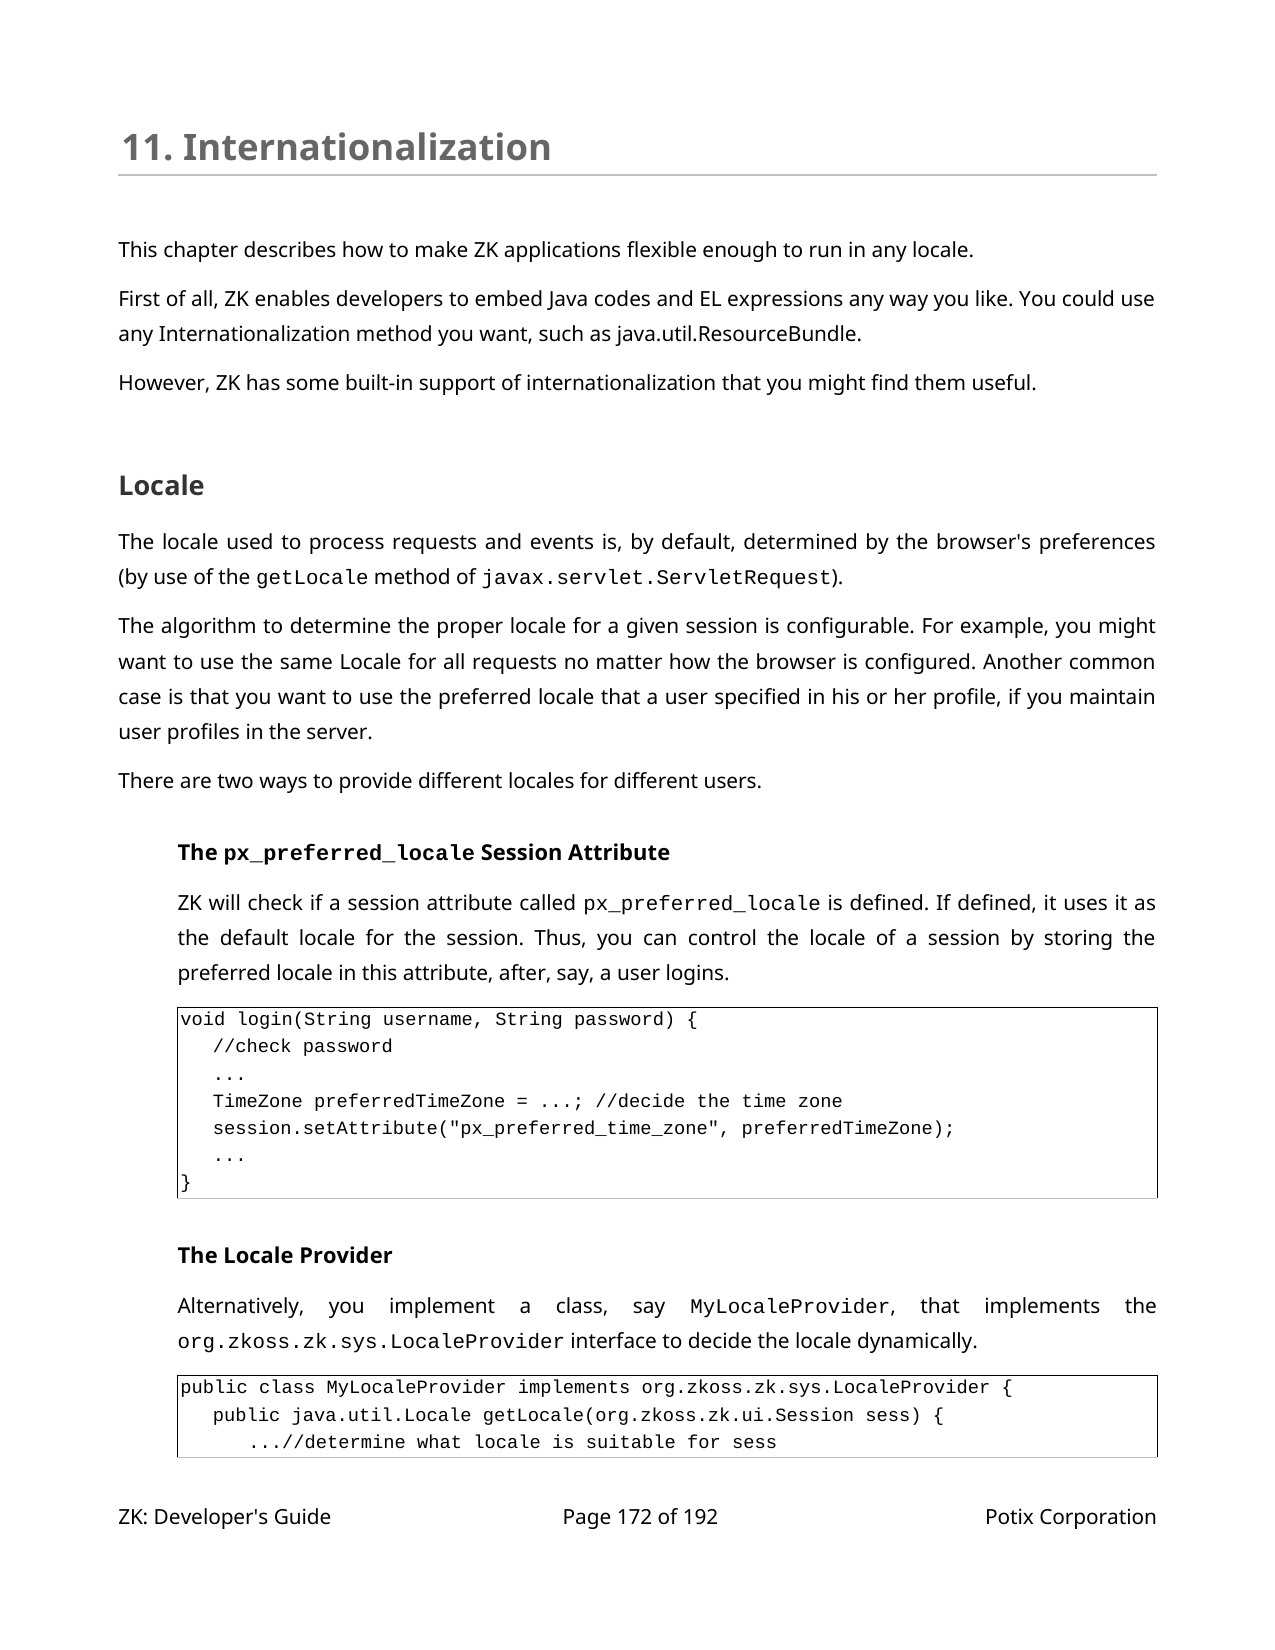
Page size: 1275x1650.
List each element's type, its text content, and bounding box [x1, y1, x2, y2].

text ...//determine what locale is suitable for sess [178, 1430, 1157, 1457]
text } [178, 1170, 1157, 1198]
text This chapter describes how to make ZK applications flexible enough to run in any locale. [118, 235, 1157, 263]
text The locale used to process requests and events is, by default, determined by the browser's preferences (by use of the getLocale method of javax.servlet.ServletRequest). [118, 527, 1157, 591]
text void login(String username, String password) { [178, 1008, 1157, 1031]
text ZK will check if a session attribute called px_preferred_locale is defined. If defined, it uses it as the default locale for the session. Thus, you can control the locale of a session by storing the preferred locale in this attribute, after, say, a user logins. [177, 888, 1157, 987]
subtitle Locale [118, 467, 1157, 504]
text ... [178, 1062, 1157, 1086]
text Alternatively, you implement a class, say MyLocaleProvider, that implements the org.zkoss.zk.sys.LocaleProvider interface to decide the locale dynamically. [177, 1291, 1157, 1355]
text TimeZone preferredTimeZone = ...; //decide the time zone [178, 1089, 1157, 1113]
text The algorithm to determine the proper locale for a given session is configurable. For example, you might want to use the same Locale for all requests no matter how the browser is configured. Another common case is that you want to use the preferred locale that a user specified in his or her profile, if you maintain user profiles in the server. [118, 612, 1157, 746]
subtitle The Locale Provider [177, 1240, 1157, 1270]
text First of all, ZK enables developers to embed Java codes and EL expressions any way you like. You could use any Internationalization method you want, such as java.util.ResourceBundle. [118, 284, 1157, 347]
text ... [178, 1143, 1157, 1167]
text public class MyLocaleProvider implements org.zkoss.zk.sys.LocaleProvider { [178, 1376, 1157, 1400]
text public java.util.Locale getLocale(org.zkoss.zk.ui.Session sess) { [178, 1403, 1157, 1427]
text There are two ways to provide different locales for different users. [118, 766, 1157, 794]
subtitle The px_preferred_locale Session Attribute [177, 837, 1157, 867]
text However, ZK has some built-in support of internationalization that you might find them useful. [118, 368, 1157, 396]
subtitle 11. Internationalization [118, 118, 1157, 174]
text session.setAttribute("px_preferred_time_zone", preferredTimeZone); [178, 1116, 1157, 1140]
text //check password [178, 1034, 1157, 1059]
